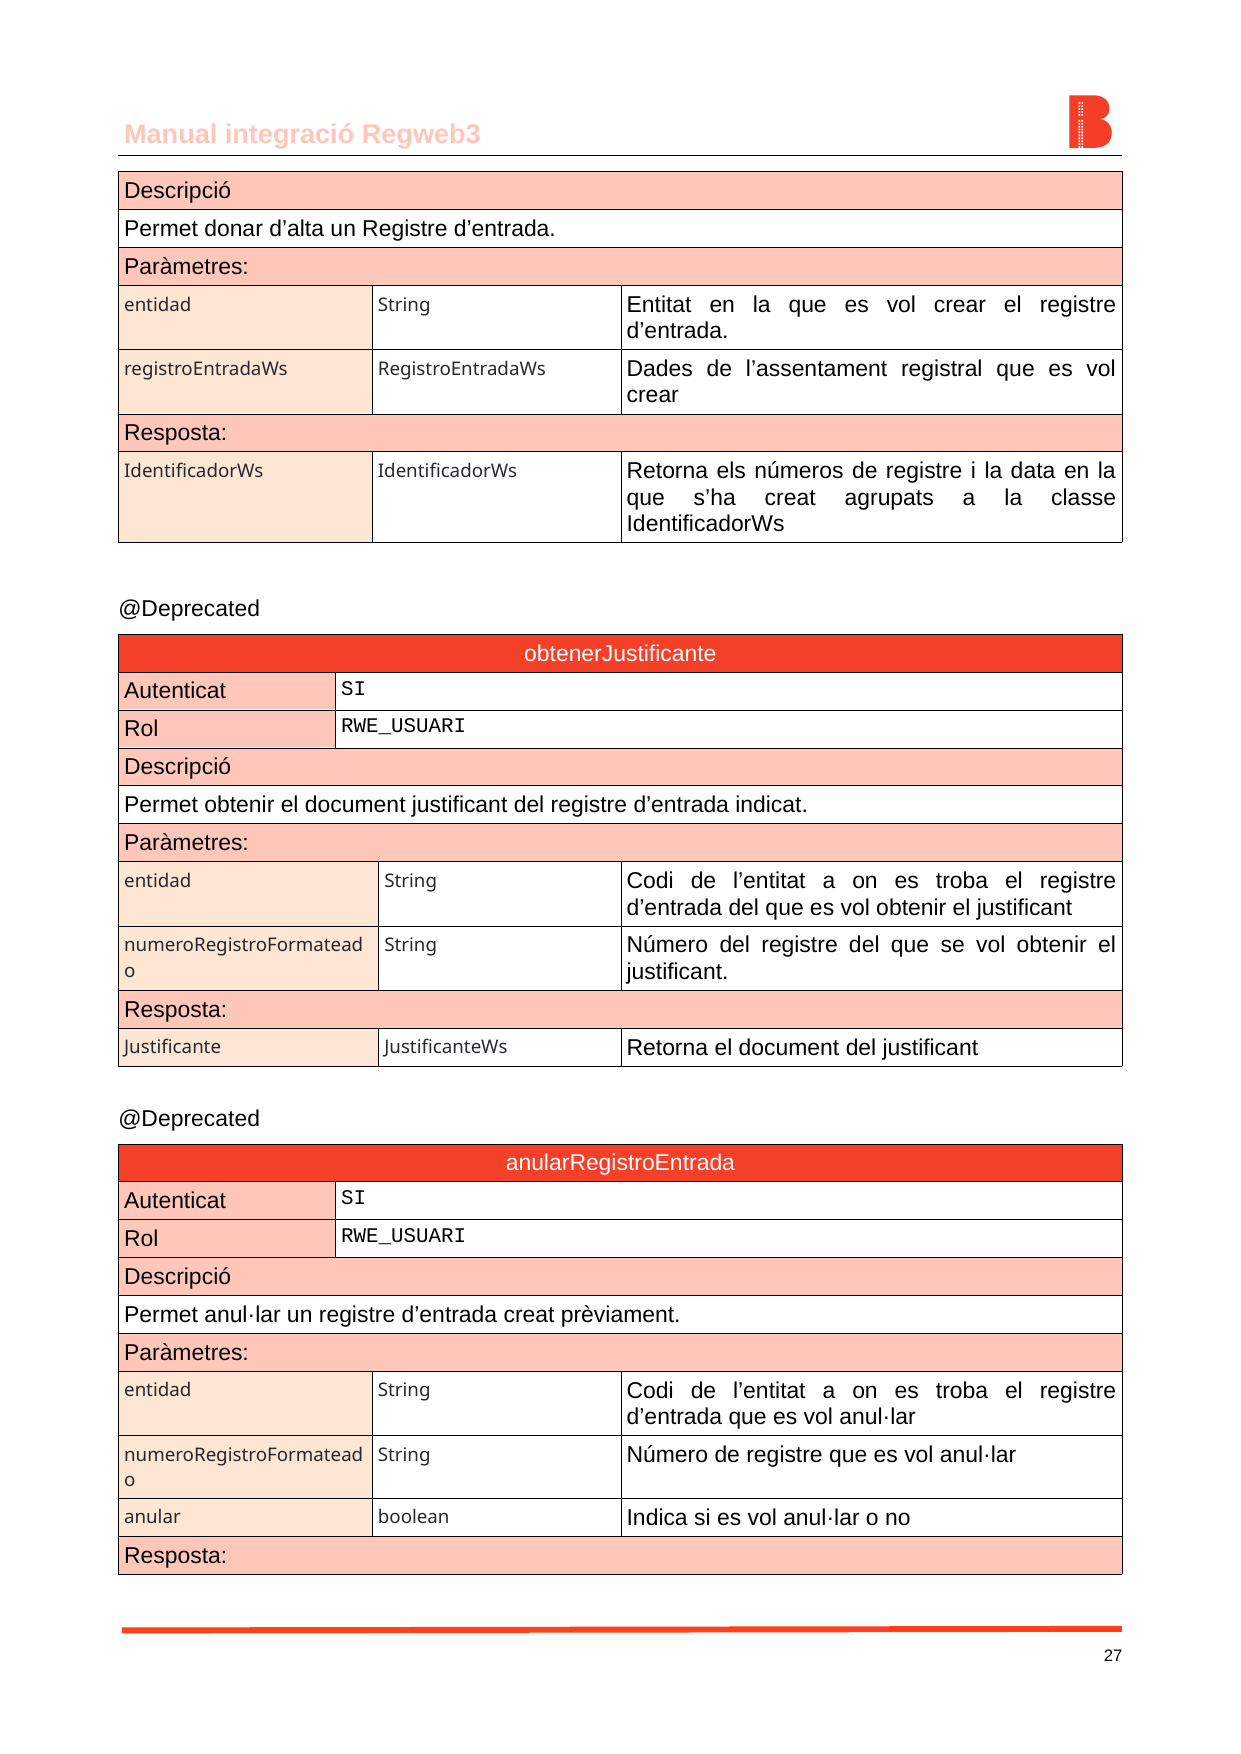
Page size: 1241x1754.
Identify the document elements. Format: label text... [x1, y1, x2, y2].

table_cell Retorna els números de registre i la data en la que s’ha creat agrupats a la classe IdentificadorWs [622, 452, 1122, 542]
table_cell Codi de l’entitat a on es troba el registre d’entrada del que es vol obtenir el justificant [622, 862, 1122, 926]
table_cell entidad [119, 862, 378, 926]
table_cell String [379, 927, 621, 990]
table_cell Resposta: [119, 991, 1122, 1028]
table_cell Número de registre que es vol anul·lar [622, 1436, 1122, 1498]
text @Deprecated [118, 595, 1122, 621]
table_cell entidad [119, 286, 372, 349]
table_cell Paràmetres: [119, 248, 1122, 285]
table_cell RWE_USUARI [336, 1220, 1122, 1257]
table_cell numeroRegistroFormateado [119, 927, 378, 990]
table_cell Indica si es vol anul·lar o no [622, 1499, 1122, 1536]
table_cell numeroRegistroFormateado [119, 1436, 372, 1498]
table_cell RWE_USUARI [336, 711, 1122, 747]
table_cell String [373, 1372, 621, 1435]
table_cell Permet obtenir el document justificant del registre d’entrada indicat. [119, 786, 1122, 823]
table_cell Autenticat [119, 673, 335, 709]
table_cell String [373, 286, 621, 349]
table_cell Descripció [119, 749, 1122, 785]
table_cell Entitat en la que es vol crear el registre d’entrada. [622, 286, 1122, 349]
table_cell Paràmetres: [119, 1334, 1122, 1371]
table_cell IdentificadorWs [373, 452, 621, 542]
table_cell JustificanteWs [379, 1029, 621, 1066]
table_cell Resposta: [119, 415, 1122, 451]
table_cell Permet anul·lar un registre d’entrada creat prèviament. [119, 1296, 1122, 1333]
table_cell Resposta: [119, 1537, 1122, 1574]
table_cell SI [336, 1182, 1122, 1219]
table_cell Descripció [119, 172, 1122, 209]
table_cell Retorna el document del justificant [622, 1029, 1122, 1066]
table_cell boolean [373, 1499, 621, 1536]
table_cell Paràmetres: [119, 824, 1122, 861]
table_cell Rol [119, 1220, 335, 1257]
table_cell Descripció [119, 1258, 1122, 1295]
table_cell IdentificadorWs [119, 452, 372, 542]
table_cell Justificante [119, 1029, 378, 1066]
table_cell anular [119, 1499, 372, 1536]
table_header anularRegistroEntrada [119, 1145, 1122, 1181]
table_cell Autenticat [119, 1182, 335, 1219]
table_cell Rol [119, 711, 335, 747]
table_cell registroEntradaWs [119, 350, 372, 413]
picture [1063, 94, 1117, 150]
table_header obtenerJustificante [119, 635, 1122, 672]
text @Deprecated [118, 1104, 1122, 1131]
table_cell String [379, 862, 621, 926]
table_cell Número del registre del que se vol obtenir el justificant. [622, 927, 1122, 990]
table_cell Dades de l’assentament registral que es vol crear [622, 350, 1122, 413]
table_cell Permet donar d’alta un Registre d’entrada. [119, 210, 1122, 247]
table_cell RegistroEntradaWs [373, 350, 621, 413]
table_cell SI [336, 673, 1122, 709]
table_cell String [373, 1436, 621, 1498]
table_cell Codi de l’entitat a on es troba el registre d’entrada que es vol anul·lar [622, 1372, 1122, 1435]
table_cell entidad [119, 1372, 372, 1435]
